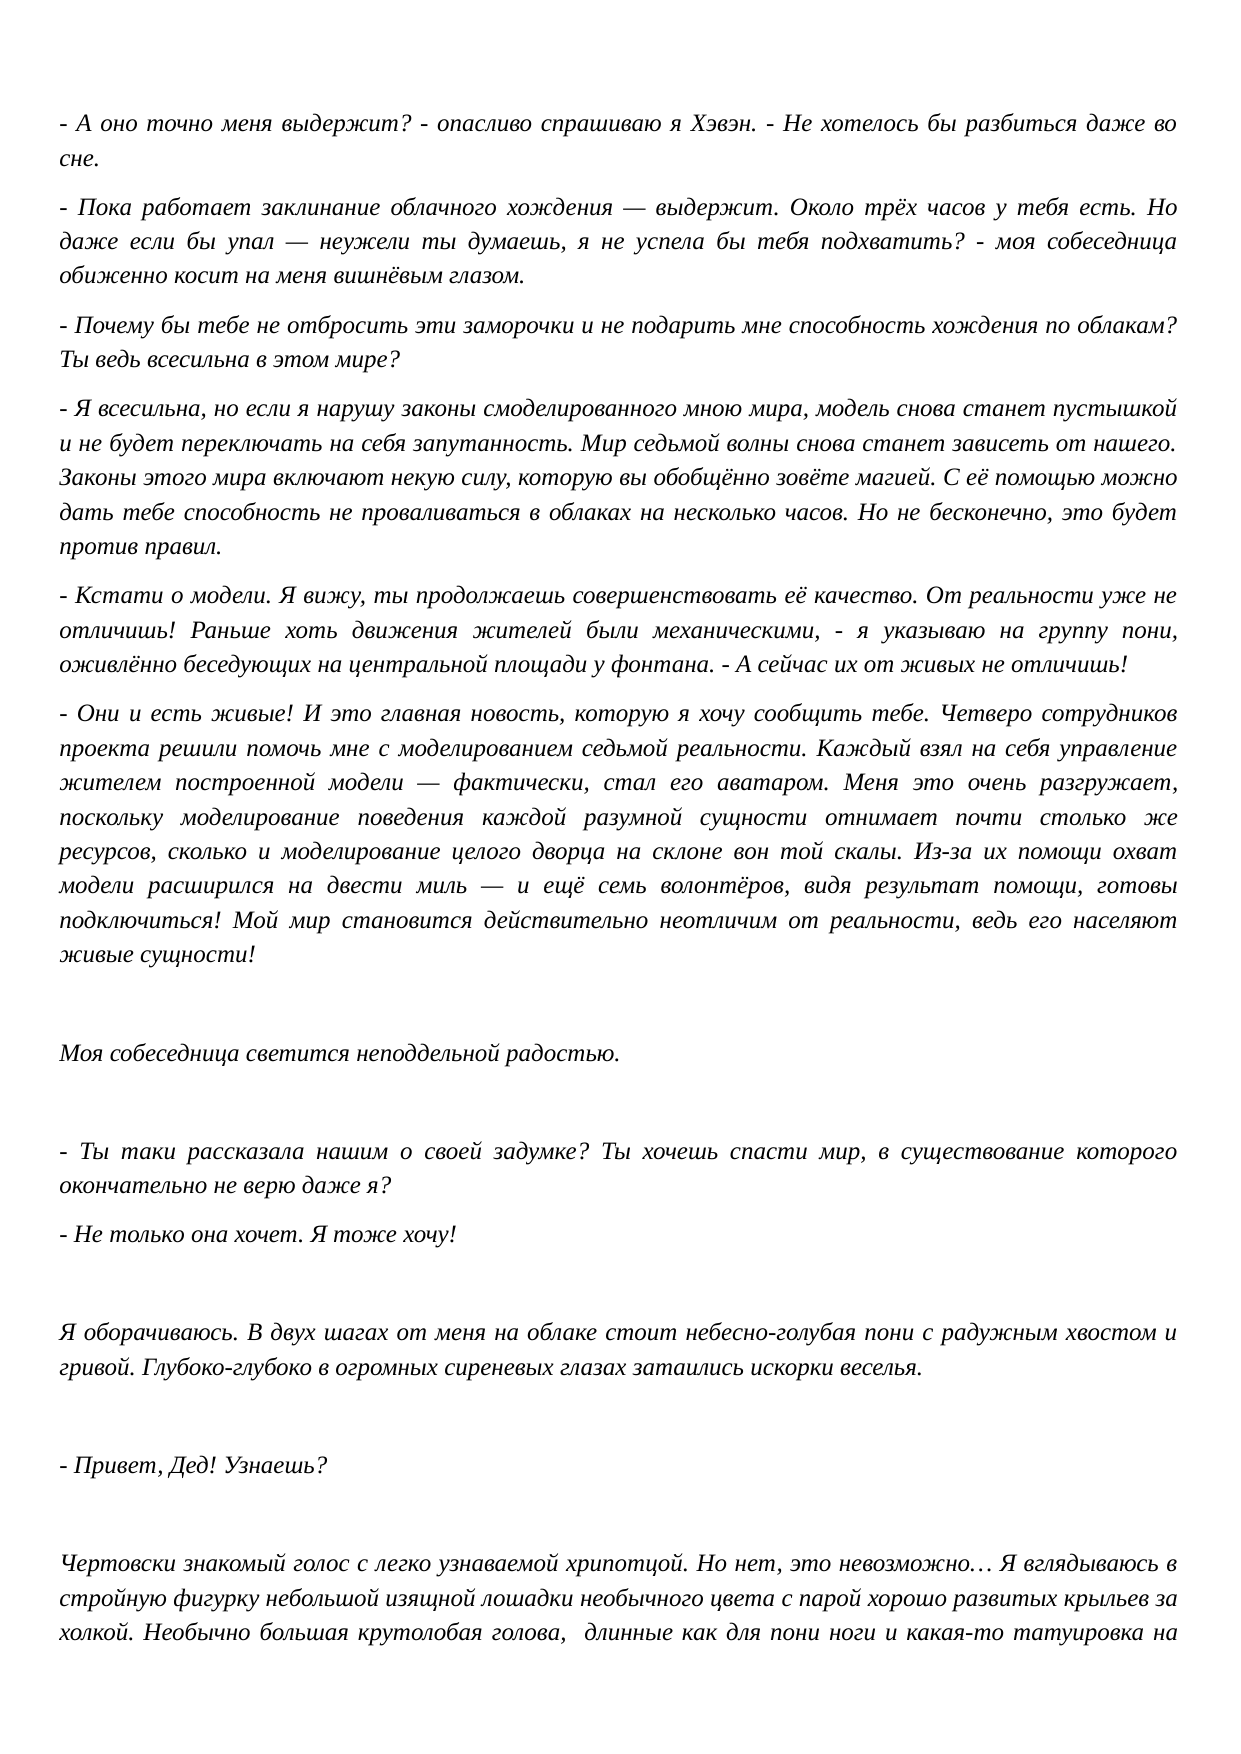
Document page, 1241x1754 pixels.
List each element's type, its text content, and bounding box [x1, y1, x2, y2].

text - Не только она хочет. Я тоже хочу! [59, 1219, 1181, 1248]
text - Пока работает заклинание облачного хождения — выдержит. Около трёх часов у тебя есть. Но даже если бы упал — неужели ты думаешь, я не успела бы тебя подхватить? - моя собеседница обиженно косит на меня вишнёвым глазом. [59, 192, 1181, 289]
text - А оно точно меня выдержит? - опасливо спрашиваю я Хэвэн. - Не хотелось бы разбиться даже во сне. [59, 108, 1181, 171]
text - Почему бы тебе не отбросить эти заморочки и не подарить мне способность хождения по облакам? Ты ведь всесильна в этом мире? [59, 310, 1181, 373]
text - Они и есть живые! И это главная новость, которую я хочу сообщить тебе. Четверо сотрудников проекта решили помочь мне с моделированием седьмой реальности. Каждый взял на себя управление жителем построенной модели — фактически, стал его аватаром. Меня это очень разгружает, поскольку моделирование поведения каждой разумной сущности отнимает почти столько же ресурсов, сколько и моделирование целого дворца на склоне вон той скалы. Из-за их помощи охват модели расширился на двести миль — и ещё семь волонтёров, видя результат помощи, готовы подключиться! Мой мир становится действительно неотличим от реальности, ведь его населяют живые сущности! [59, 698, 1181, 968]
text - Кстати о модели. Я вижу, ты продолжаешь совершенствовать её качество. От реальности уже не отличишь! Раньше хоть движения жителей были механическими, - я указываю на группу пони, оживлённо беседующих на центральной площади у фонтана. - А сейчас их от живых не отличишь! [59, 580, 1181, 678]
text - Привет, Дед! Узнаешь? [59, 1450, 1181, 1479]
text Чертовски знакомый голос с легко узнаваемой хрипотцой. Но нет, это невозможно… Я вглядываюсь в стройную фигурку небольшой изящной лошадки необычного цвета с парой хорошо развитых крыльев за холкой. Необычно большая крутолобая голова, длинные как для пони ноги и какая-то татуировка на [59, 1548, 1181, 1646]
text - Я всесильна, но если я нарушу законы смоделированного мною мира, модель снова станет пустышкой и не будет переключать на себя запутанность. Мир седьмой волны снова станет зависеть от нашего. Законы этого мира включают некую силу, которую вы обобщённо зовёте магией. С её помощью можно дать тебе способность не проваливаться в облаках на несколько часов. Но не бесконечно, это будет против правил. [59, 393, 1181, 560]
text Моя собеседница светится неподдельной радостью. [59, 1038, 1181, 1066]
text Я оборачиваюсь. В двух шагах от меня на облаке стоит небесно-голубая пони с радужным хвостом и гривой. Глубоко-глубоко в огромных сиреневых глазах затаились искорки веселья. [59, 1317, 1181, 1381]
text - Ты таки рассказала нашим о своей задумке? Ты хочешь спасти мир, в существование которого окончательно не верю даже я? [59, 1136, 1181, 1199]
